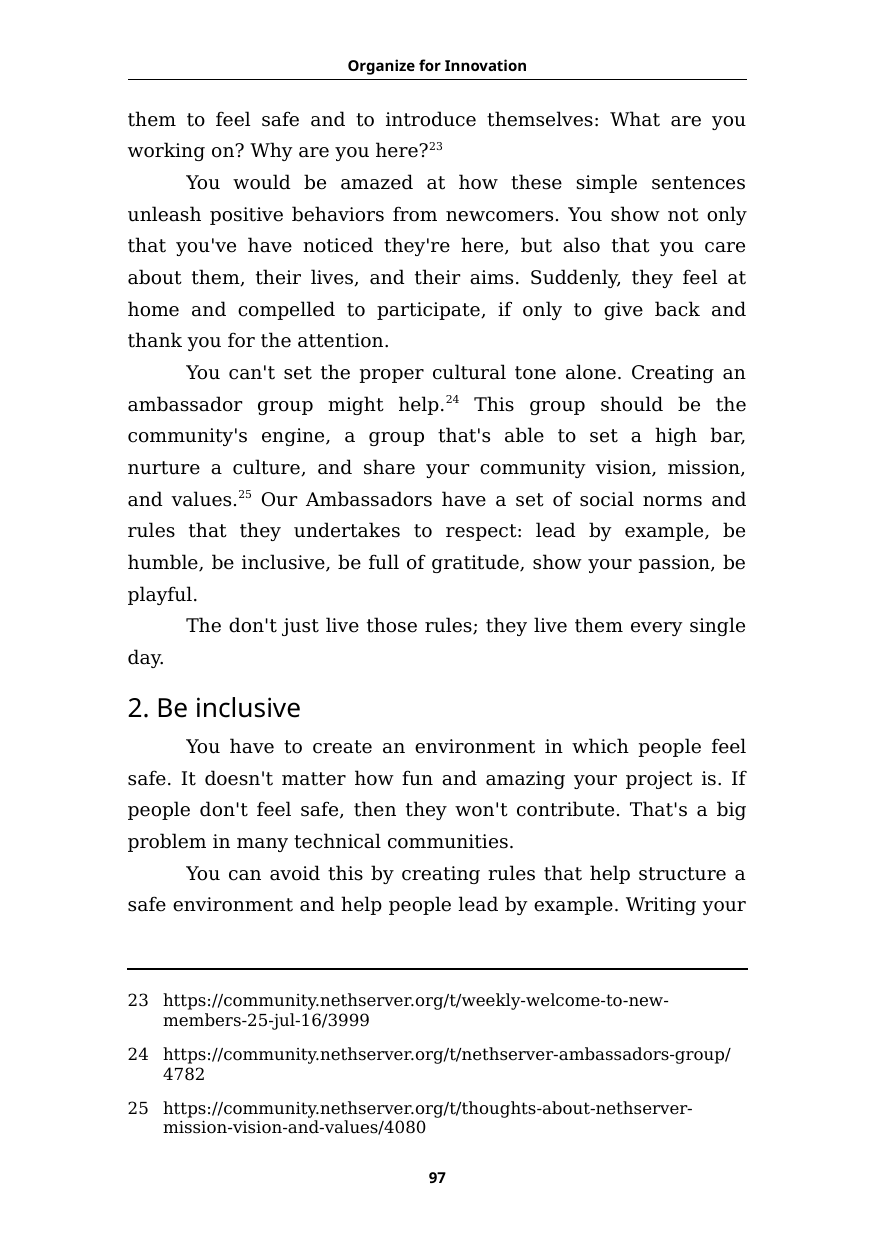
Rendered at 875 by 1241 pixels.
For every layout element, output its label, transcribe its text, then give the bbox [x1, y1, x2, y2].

text The don't just live those rules; they live them every single day. [127, 615, 747, 669]
text You can't set the proper cultural tone alone. Creating an ambassador group might help. This group should be the community's engine, a group that's able to set a high bar, nurture a culture, and share your community vision, mission, and values. Our Ambassadors have a set of social norms and rules that they undertakes to respect: lead by example, be humble, be inclusive, be full of gratitude, show your passion, be playful. [127, 362, 747, 606]
text https://community.nethserver.org/t/thoughts-about-nethserver-mission-vision-and-values/4080 [127, 1099, 747, 1138]
text You can avoid this by creating rules that help structure a safe environment and help people lead by example. Writing your [127, 863, 747, 916]
text them to feel safe and to introduce themselves: What are you working on? Why are you here? [127, 109, 747, 162]
text You have to create an environment in which people feel safe. It doesn't matter how fun and amazing your project is. If people don't feel safe, then they won't contribute. That's a big problem in many technical communities. [127, 736, 747, 853]
subtitle 2. Be inclusive [127, 693, 747, 724]
text https://community.nethserver.org/t/nethserver-ambassadors-group/4782 [127, 1045, 747, 1084]
text https://community.nethserver.org/t/weekly-welcome-to-new-members-25-jul-16/3999 [127, 991, 747, 1030]
text You would be amazed at how these simple sentences unleash positive behaviors from newcomers. You show not only that you've have noticed they're here, but also that you care about them, their lives, and their aims. Suddenly, they feel at home and compelled to participate, if only to give back and thank you for the attention. [127, 172, 747, 352]
